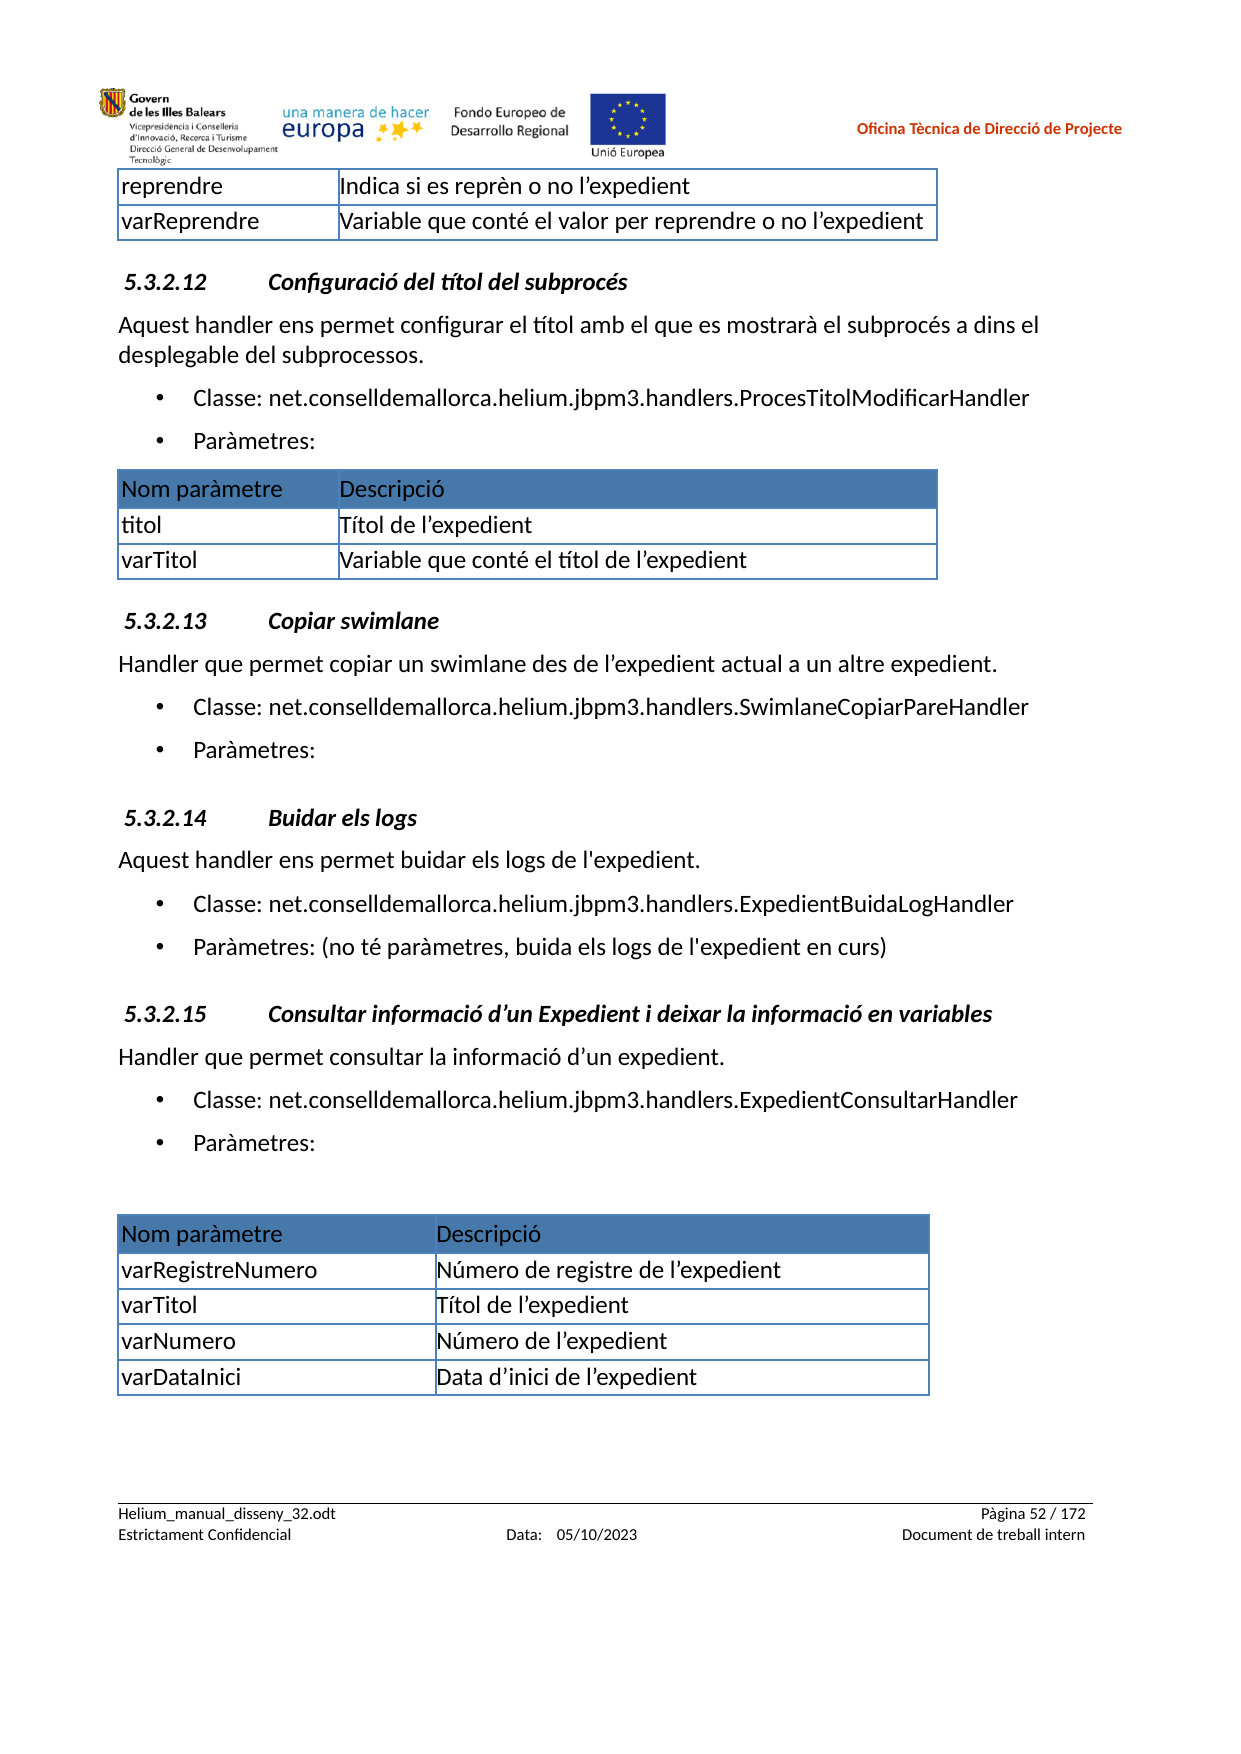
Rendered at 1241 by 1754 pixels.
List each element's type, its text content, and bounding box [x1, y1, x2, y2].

table_header Nom paràmetre [119, 471, 338, 507]
picture [99, 87, 668, 166]
table_cell Número de registre de l’expedient [437, 1254, 928, 1288]
table_cell varDataInici [119, 1361, 435, 1394]
table_cell reprendre [119, 170, 338, 203]
table_cell varRegistreNumero [119, 1254, 435, 1288]
table_cell Data d’inici de l’expedient [437, 1361, 928, 1394]
subtitle Consultar informació d’un Expedient i deixar la informació en variables [118, 999, 1122, 1029]
table_cell Número de l’expedient [437, 1325, 928, 1359]
table_cell varTitol [119, 1290, 435, 1323]
table_cell Indica si es reprèn o no l’expedient [340, 170, 936, 203]
text Handler que permet consultar la informació d’un expedient. [118, 1042, 1122, 1072]
table_header Nom paràmetre [119, 1216, 435, 1252]
list Classe: net.conselldemallorca.helium.jbpm3.handlers.ProcesTitolModificarHandler [156, 382, 1122, 413]
table_cell varNumero [119, 1325, 435, 1359]
table_cell Títol de l’expedient [340, 509, 936, 542]
table_cell Variable que conté el títol de l’expedient [340, 545, 936, 578]
table_cell Títol de l’expedient [437, 1290, 928, 1323]
list Classe: net.conselldemallorca.helium.jbpm3.handlers.ExpedientConsultarHandler [156, 1084, 1122, 1115]
list Classe: net.conselldemallorca.helium.jbpm3.handlers.ExpedientBuidaLogHandler [156, 888, 1122, 918]
text Handler que permet copiar un swimlane des de l’expedient actual a un altre expedient. [118, 648, 1122, 678]
list Paràmetres: [156, 1128, 1122, 1158]
table_cell Variable que conté el valor per reprendre o no l’expedient [340, 206, 936, 239]
table_header Descripció [437, 1216, 928, 1252]
list Paràmetres: [156, 425, 1122, 456]
subtitle Buidar els logs [118, 802, 1122, 832]
list Paràmetres: (no té paràmetres, buida els logs de l'expedient en curs) [156, 931, 1122, 961]
text Aquest handler ens permet buidar els logs de l'expedient. [118, 845, 1122, 875]
subtitle Copiar swimlane [118, 605, 1122, 635]
list Classe: net.conselldemallorca.helium.jbpm3.handlers.SwimlaneCopiarPareHandler [156, 691, 1122, 721]
table_header Descripció [340, 471, 936, 507]
table_cell varReprendre [119, 206, 338, 239]
subtitle Configuració del títol del subprocés [118, 266, 1122, 296]
list Paràmetres: [156, 734, 1122, 764]
text Aquest handler ens permet configurar el títol amb el que es mostrarà el subprocés a dins el desplegable del subprocessos. [118, 309, 1122, 370]
table_cell varTitol [119, 545, 338, 578]
table_cell titol [119, 509, 338, 542]
